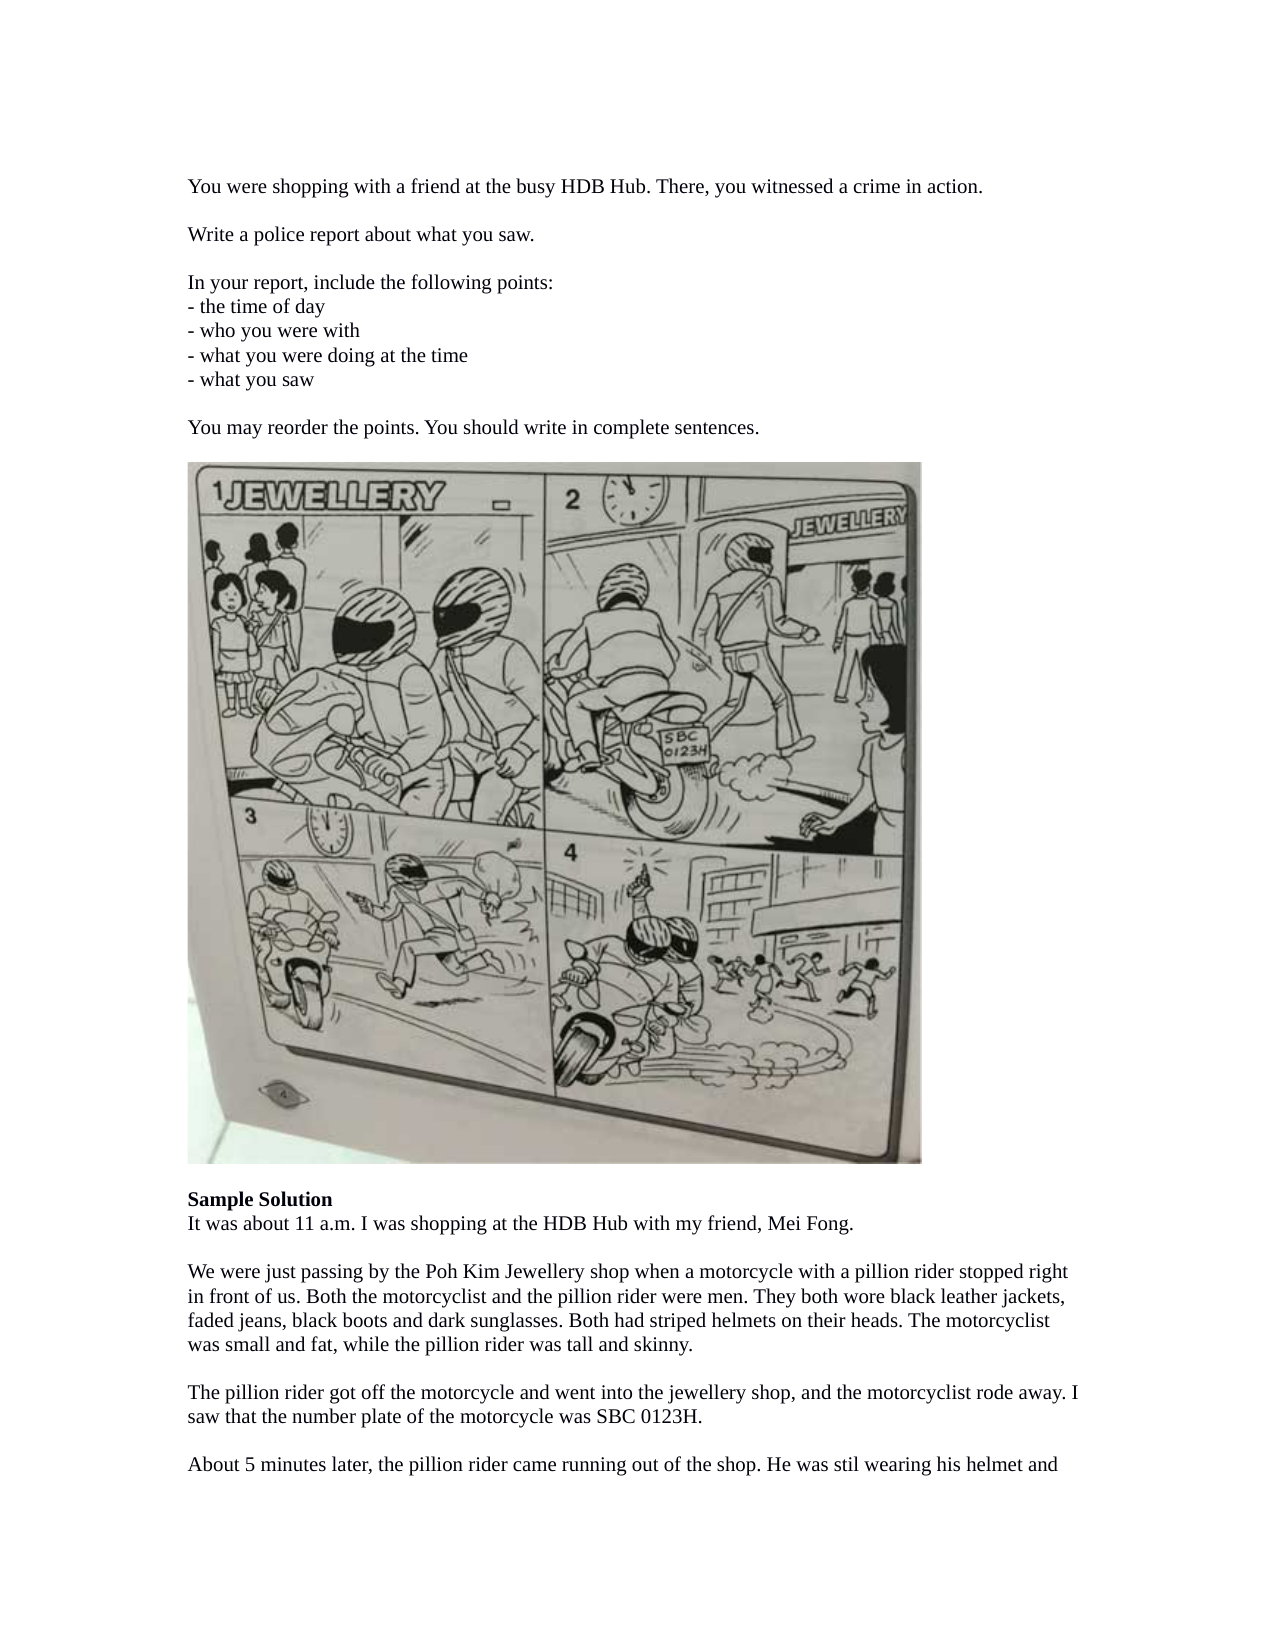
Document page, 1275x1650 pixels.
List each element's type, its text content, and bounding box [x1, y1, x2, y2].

picture [187, 462, 922, 1164]
text The pillion rider got off the motorcycle and went into the jewellery shop, and the motorcyclist rode away. I saw that the number plate of the motorcycle was SBC 0123H. [187, 1380, 1087, 1428]
text - what you were doing at the time [187, 342, 1087, 367]
text You may reorder the points. You should write in complete sentences. [187, 415, 1087, 439]
text We were just passing by the Poh Kim Jewellery shop when a motorcycle with a pillion rider stopped right in front of us. Both the motorcyclist and the pillion rider were men. They both wore black leather jackets, faded jeans, black boots and dark sunglasses. Both had striped helmets on their heads. The motorcyclist was small and fat, while the pillion rider was tall and skinny. [187, 1259, 1087, 1356]
text You were shopping with a friend at the busy HDB Hub. There, you witnessed a crime in action. [187, 174, 1087, 198]
text - the time of day [187, 294, 1087, 318]
text Sample Solution [187, 1187, 1087, 1211]
text It was about 11 a.m. I was shopping at the HDB Hub with my friend, Mei Fong. [187, 1211, 1087, 1235]
text - who you were with [187, 318, 1087, 342]
text Write a police report about what you saw. [187, 222, 1087, 246]
text About 5 minutes later, the pillion rider came running out of the shop. He was stil wearing his helmet and [187, 1452, 1087, 1476]
text In your report, include the following points: [187, 270, 1087, 294]
text - what you saw [187, 367, 1087, 391]
